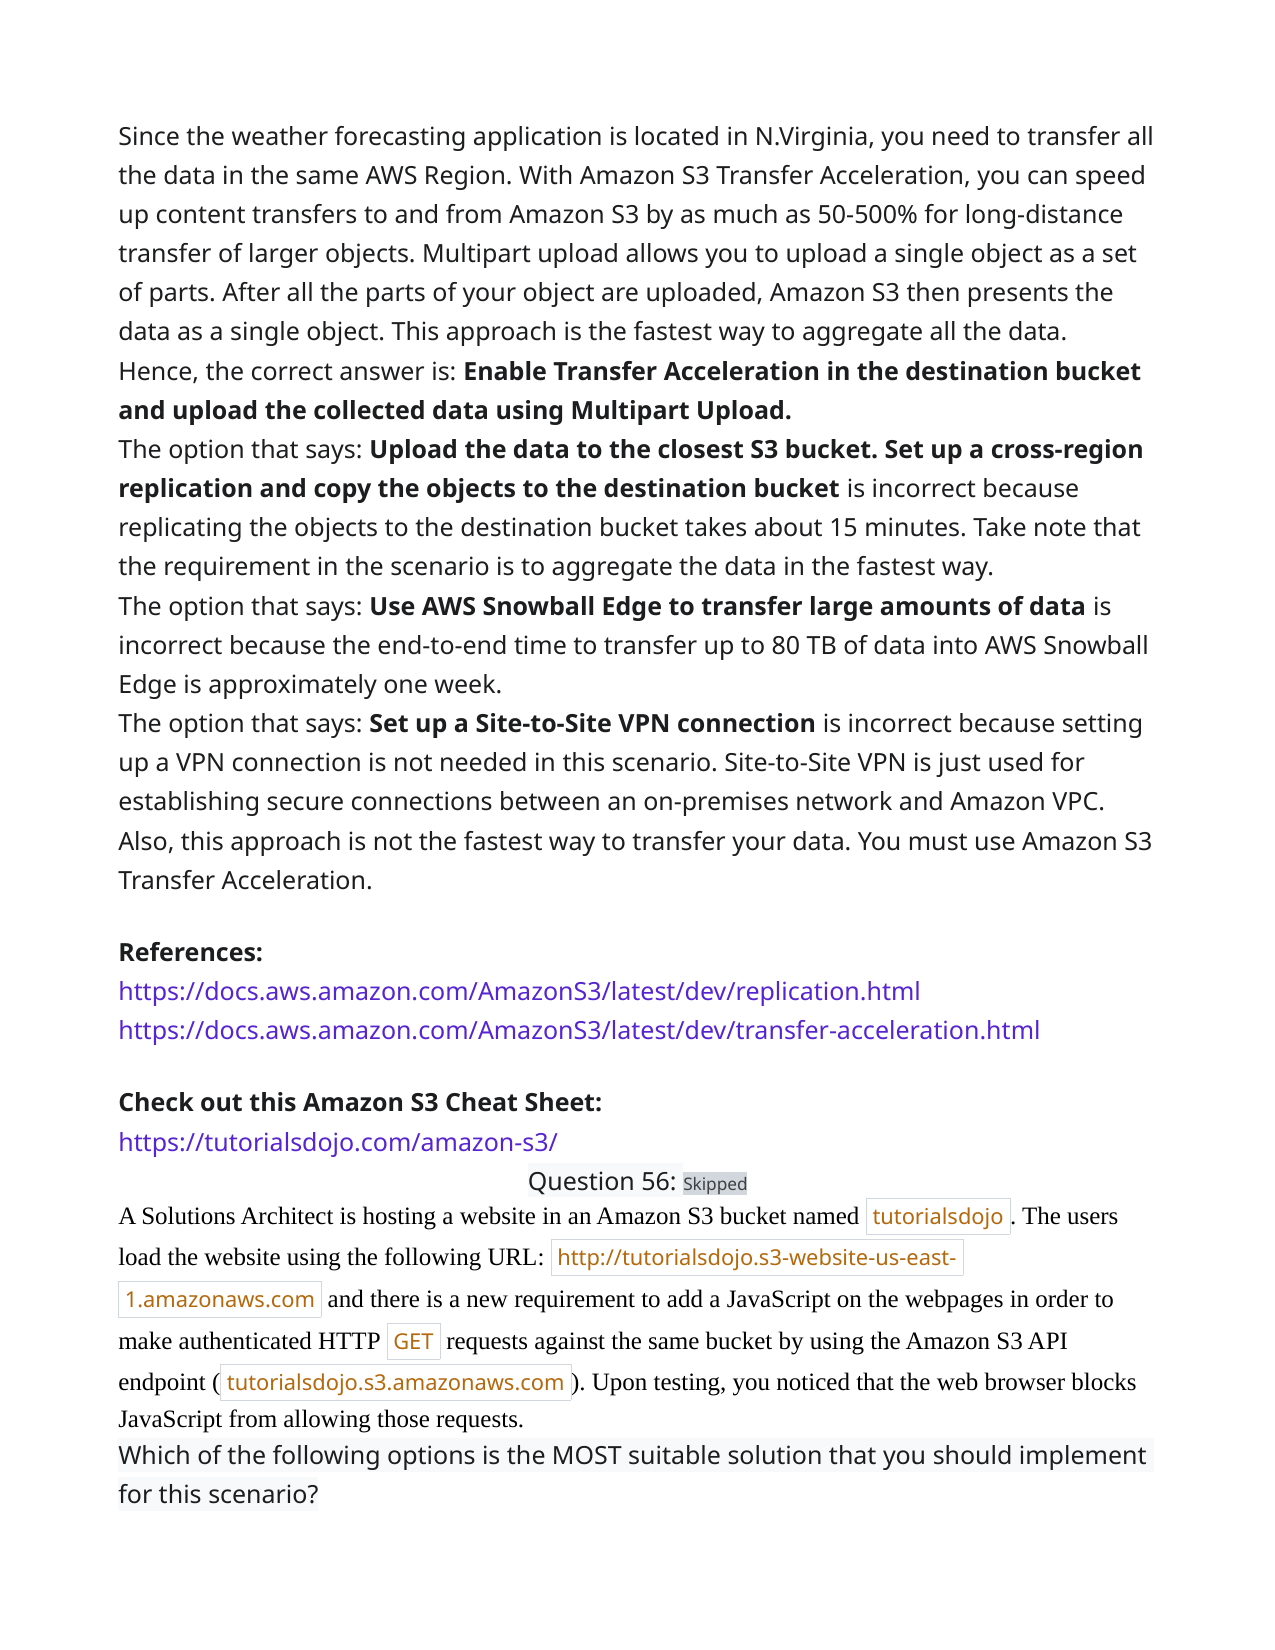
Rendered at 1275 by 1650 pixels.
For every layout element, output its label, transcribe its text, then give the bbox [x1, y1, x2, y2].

text References: [118, 934, 1157, 968]
text Question 56: Skipped [118, 1163, 1157, 1197]
text Hence, the correct answer is: Enable Transfer Acceleration in the destination bucket and upload the collected data using Multipart Upload. [118, 353, 1157, 426]
text The option that says: Use AWS Snowball Edge to transfer large amounts of data is incorrect because the end-to-end time to transfer up to 80 TB of data into AWS Snowball Edge is approximately one week. [118, 588, 1157, 701]
text A Solutions Architect is hosting a website in an Amazon S3 bucket named tutorialsdojo. The users load the website using the following URL: http://tutorialsdojo.s3-website-us-east-1.amazonaws.com and there is a new requirement to add a JavaScript on the webpages in order to make authenticated HTTP GET requests against the same bucket by using the Amazon S3 API endpoint (tutorialsdojo.s3.amazonaws.com). Upon testing, you noticed that the web browser blocks JavaScript from allowing those requests. [118, 1197, 1157, 1433]
text Which of the following options is the MOST suitable solution that you should implement for this scenario? [118, 1438, 1157, 1511]
text https://docs.aws.amazon.com/AmazonS3/latest/dev/transfer-acceleration.html [118, 1013, 1157, 1047]
text Check out this Amazon S3 Cheat Sheet: [118, 1085, 1157, 1119]
text The option that says: Upload the data to the closest S3 bucket. Set up a cross-region replication and copy the objects to the destination bucket is incorrect because replicating the objects to the destination bucket takes about 15 minutes. Take note that the requirement in the scenario is to aggregate the data in the fastest way. [118, 431, 1157, 583]
text https://tutorialsdojo.com/amazon-s3/ [118, 1124, 1157, 1158]
text https://docs.aws.amazon.com/AmazonS3/latest/dev/replication.html [118, 974, 1157, 1008]
text The option that says: Set up a Site-to-Site VPN connection is incorrect because setting up a VPN connection is not needed in this scenario. Site-to-Site VPN is just used for establishing secure connections between an on-premises network and Amazon VPC. Also, this approach is not the fastest way to transfer your data. You must use Amazon S3 Transfer Acceleration. [118, 706, 1157, 896]
text Since the weather forecasting application is located in N.Virginia, you need to transfer all the data in the same AWS Region. With Amazon S3 Transfer Acceleration, you can speed up content transfers to and from Amazon S3 by as much as 50-500% for long-distance transfer of larger objects. Multipart upload allows you to upload a single object as a set of parts. After all the parts of your object are uploaded, Amazon S3 then presents the data as a single object. This approach is the fastest way to aggregate all the data. [118, 118, 1157, 348]
